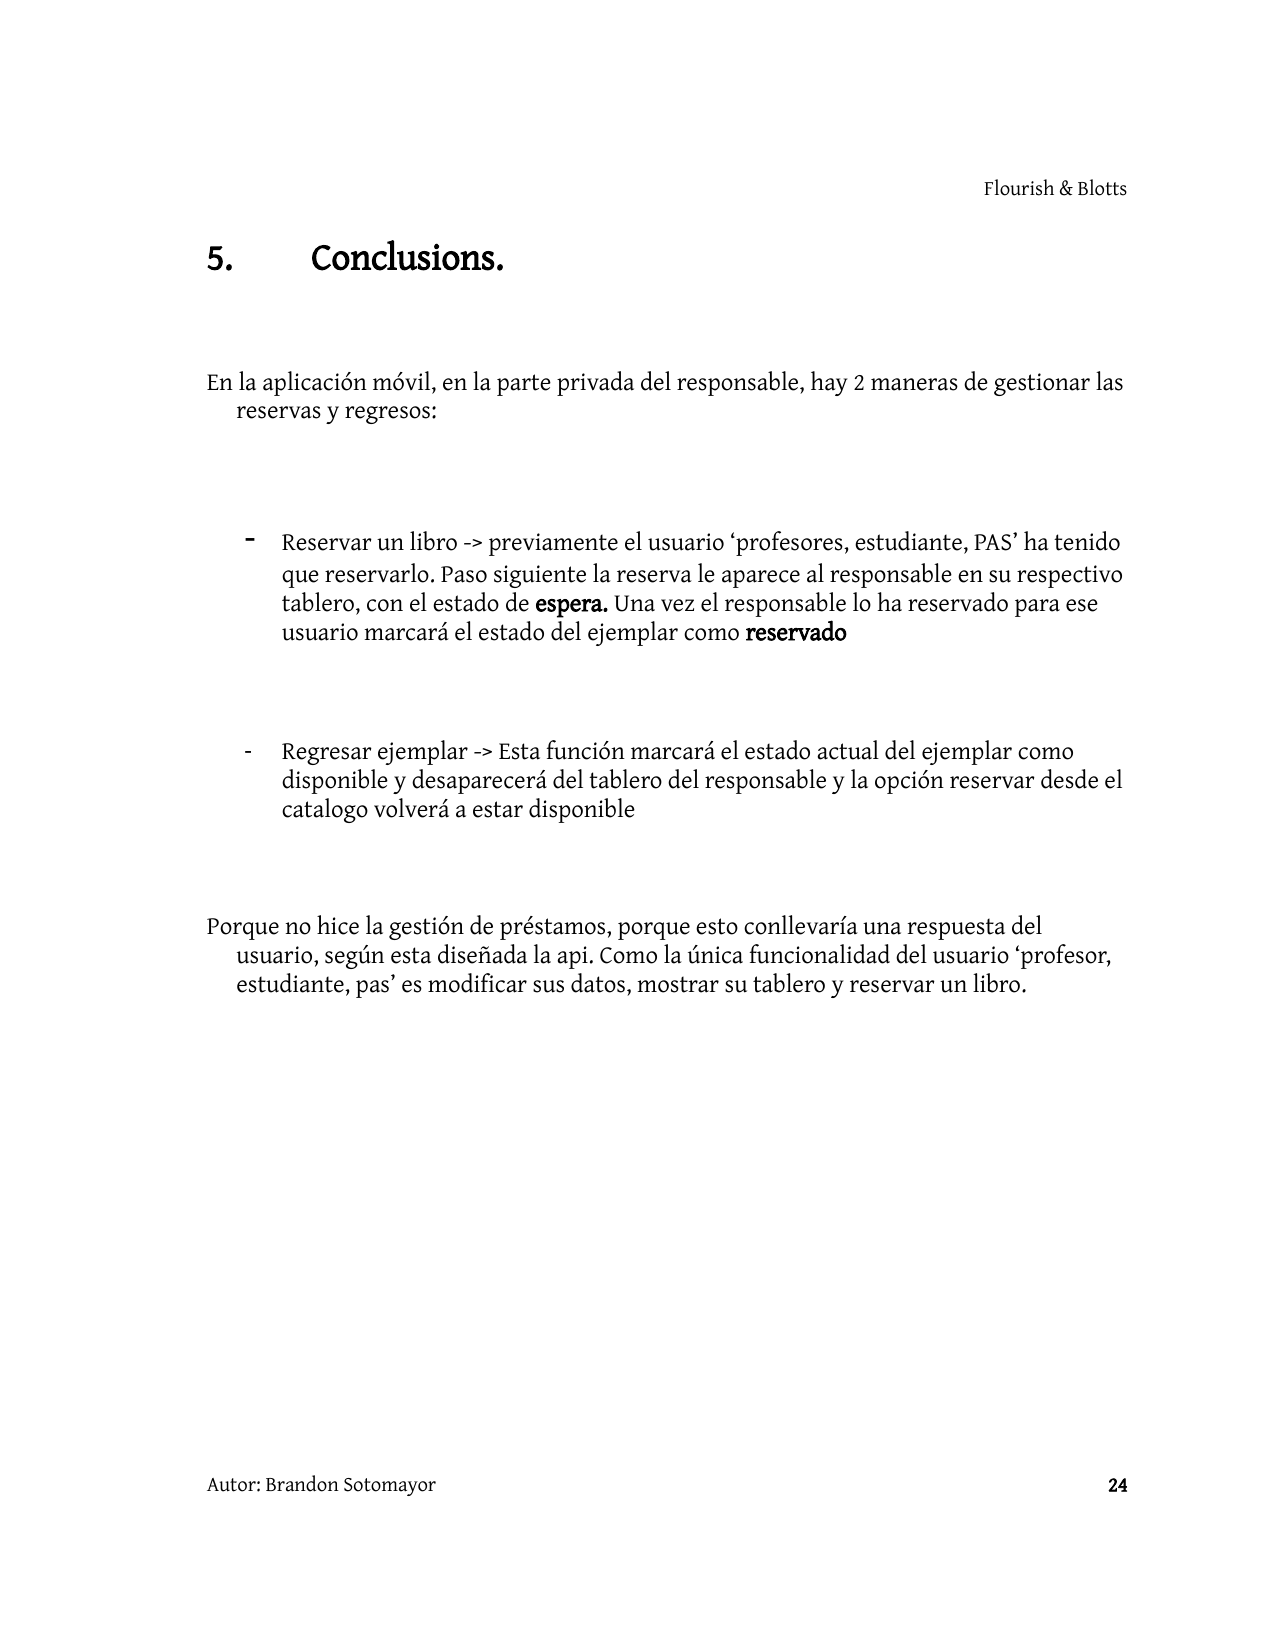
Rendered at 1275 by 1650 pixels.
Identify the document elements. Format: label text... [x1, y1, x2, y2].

text Porque no hice la gestión de préstamos, porque esto conllevaría una respuesta del usuario, según esta diseñada la api. Como la única funcionalidad del usuario ‘profesor, estudiante, pas’ es modificar sus datos, mostrar su tablero y reservar un libro. [207, 913, 1127, 999]
list Conclusions. [207, 236, 1127, 279]
text En la aplicación móvil, en la parte privada del responsable, hay 2 maneras de gestionar las reservas y regresos: [207, 368, 1127, 426]
list Reservar un libro -> previamente el usuario ‘profesores, estudiante, PAS’ ha tenido que reservarlo. Paso siguiente la reserva le aparece al responsable en su respectivo tablero, con el estado de espera. Una vez el responsable lo ha reservado para ese usuario marcará el estado del ejemplar como reservado [244, 514, 1127, 647]
list Regresar ejemplar -> Esta función marcará el estado actual del ejemplar como disponible y desaparecerá del tablero del responsable y la opción reservar desde el catalogo volverá a estar disponible [244, 735, 1127, 824]
